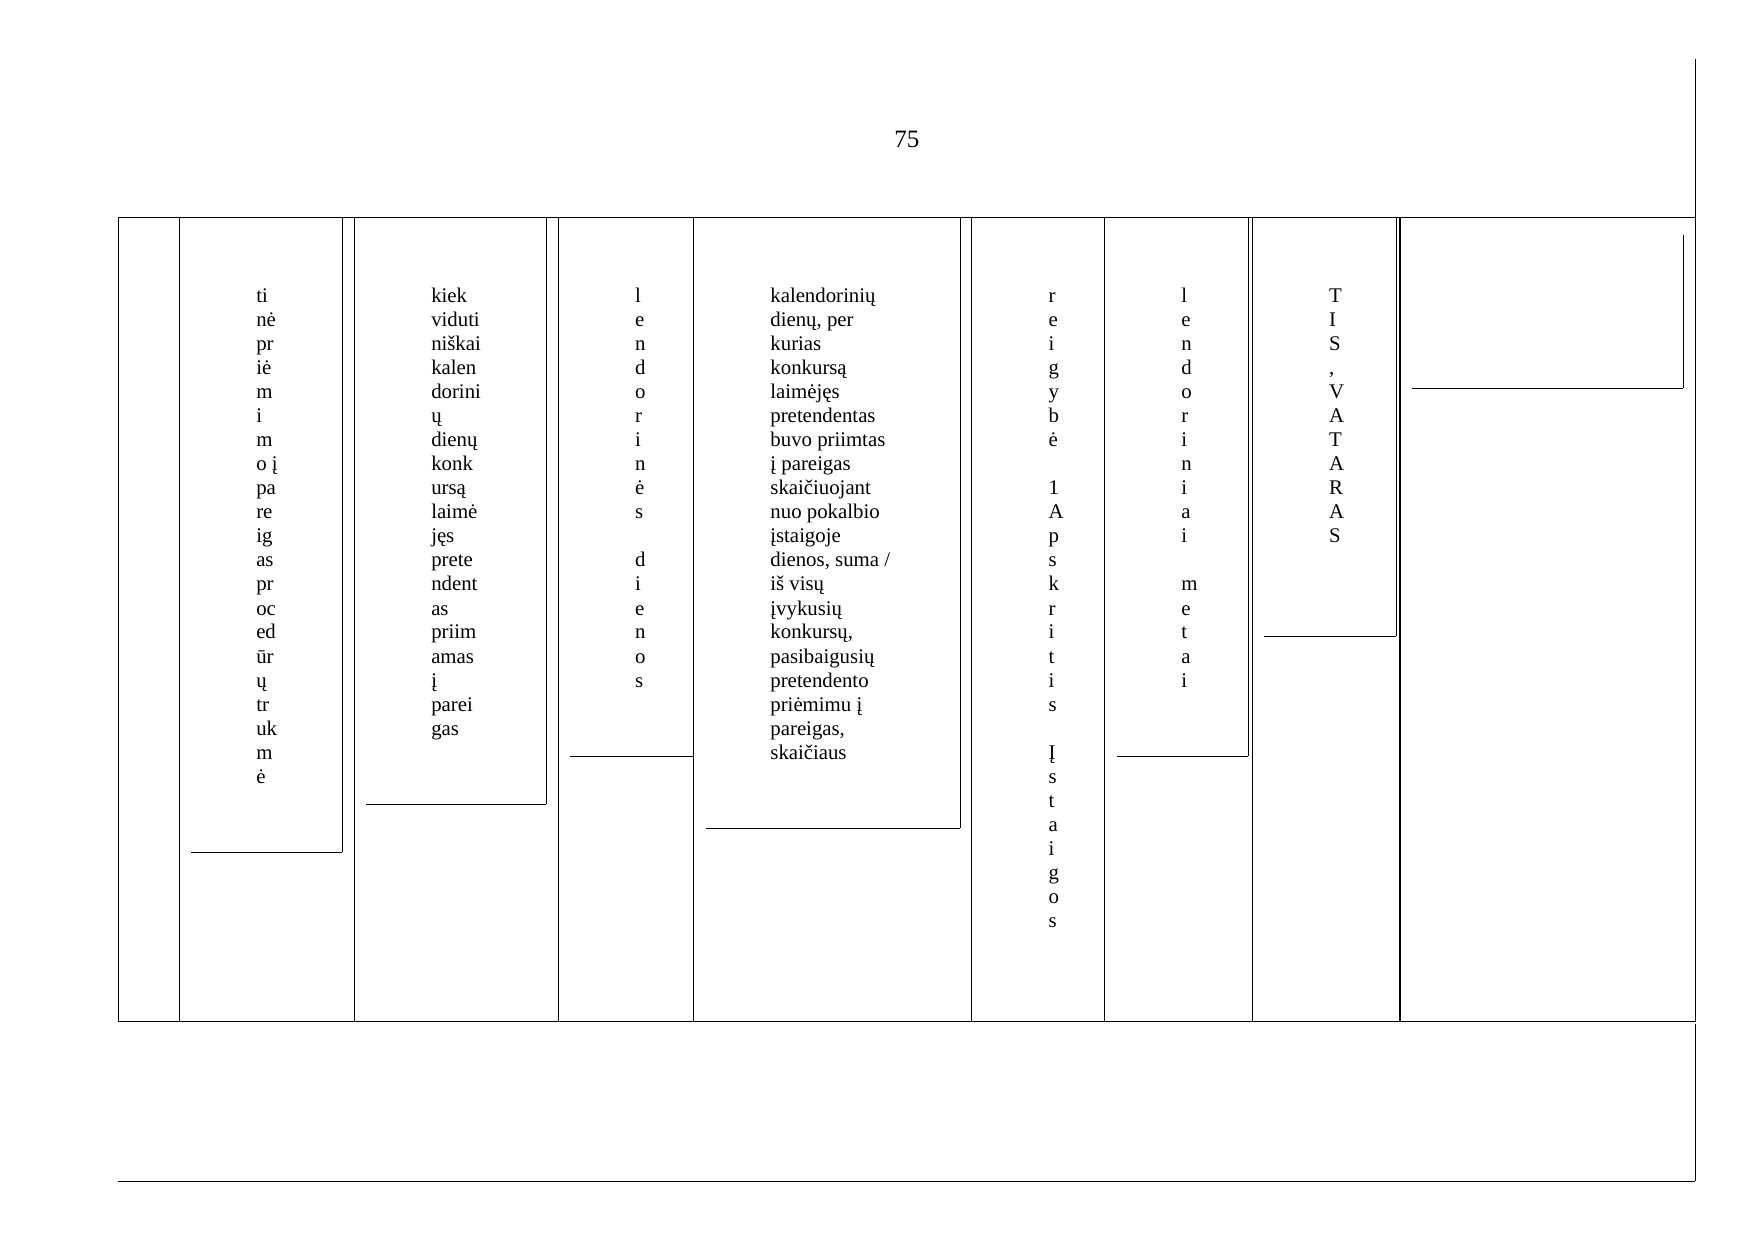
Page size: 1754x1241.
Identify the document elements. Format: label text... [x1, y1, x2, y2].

table_cell Vidutinė priėmimo į pareigas procedūrų trukmė [180, 218, 354, 1021]
table_cell [1401, 218, 1695, 1021]
table_cell 36. [119, 218, 179, 1021]
table_cell lendorinės dienos [559, 218, 693, 1021]
table_cell lendoriniai metai [1105, 218, 1252, 1021]
table_cell kalendorinių dienų, per kurias konkursą laimėjęs pretendentas buvo priimtas į pareigas skaičiuojant nuo pokalbio įstaigoje dienos, suma / iš visų įvykusių konkursų, pasibaigusių pretendento priėmimu į pareigas, skaičiaus [694, 218, 971, 1021]
table_cell TIS, VATARAS [1253, 218, 1399, 1021]
table_cell reigybė 1 Apskritis Įstaigos [972, 218, 1104, 1021]
table_cell kiek vidutiniškai kalendorinių dienų konkursą laimėjęs pretendentas priimamas į pareigas [355, 218, 558, 1021]
